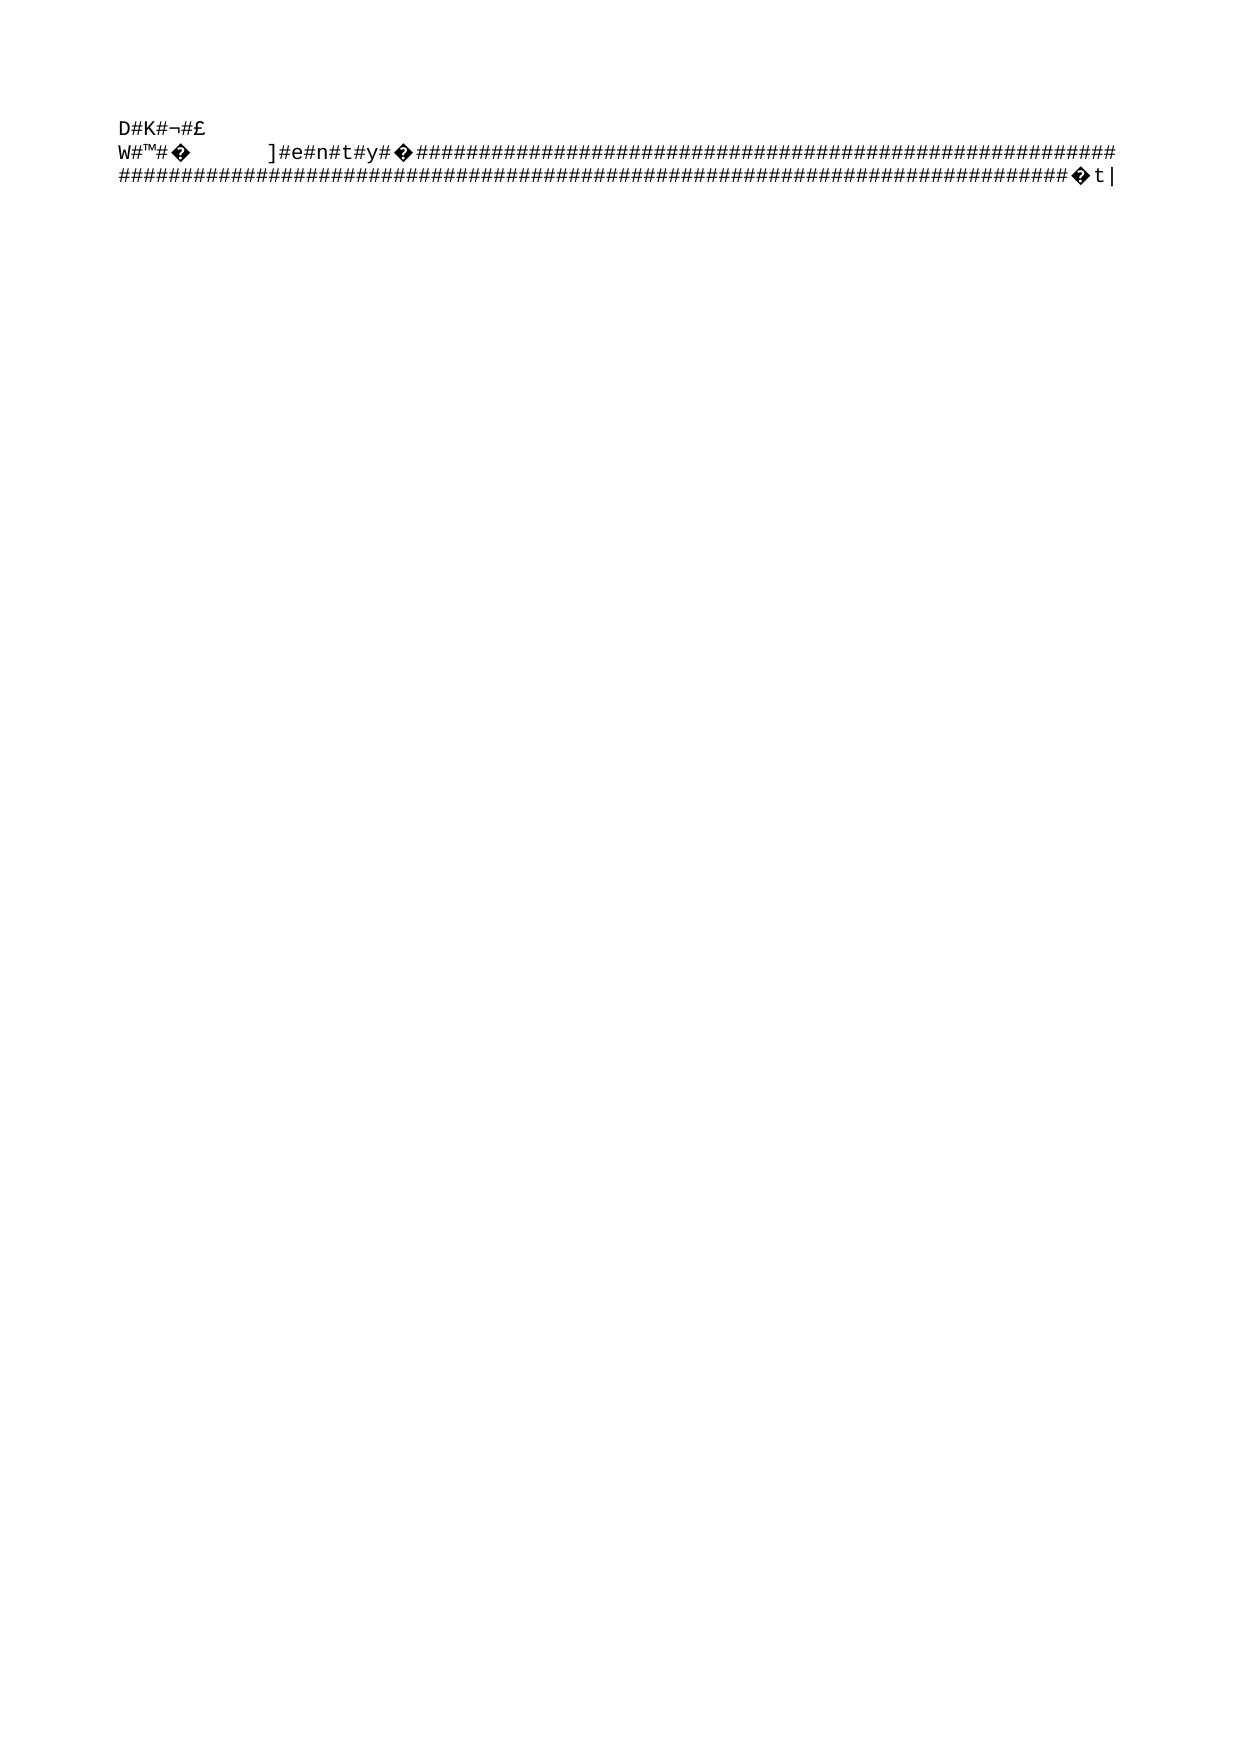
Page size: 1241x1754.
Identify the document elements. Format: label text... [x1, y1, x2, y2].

text D#K#¬#£ W#™#� ]#e#n#t#y#�####################################################################################################################################�t| [118, 118, 1122, 189]
